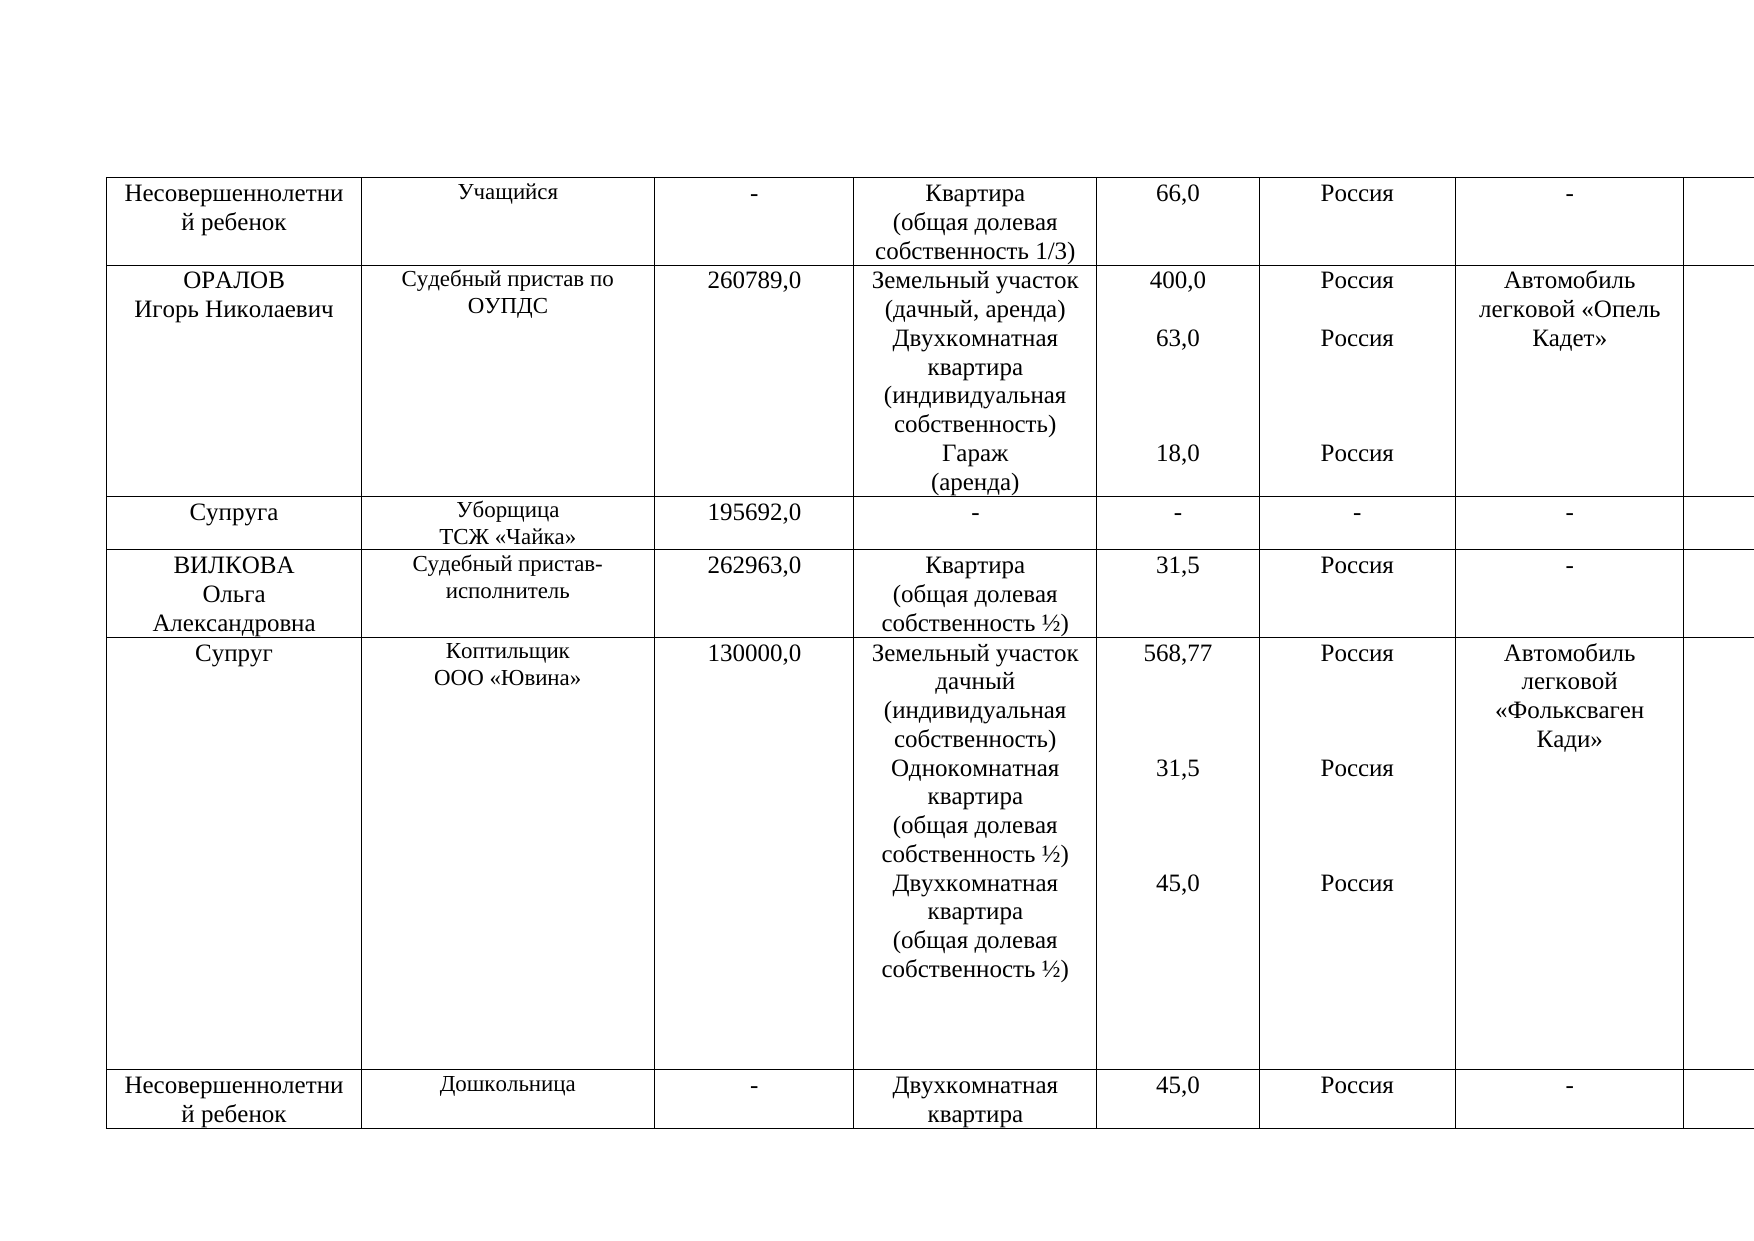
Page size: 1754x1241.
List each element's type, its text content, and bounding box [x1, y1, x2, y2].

table_cell Коптильщик ООО «Ювина» [362, 638, 654, 1069]
table_cell Дошкольница [362, 1070, 654, 1127]
table_cell Учащийся [362, 178, 654, 264]
table_cell - [1456, 178, 1683, 264]
table_cell - [854, 497, 1096, 549]
table_cell 400,0 63,0 18,0 [1097, 266, 1259, 496]
table_cell - [655, 178, 853, 264]
table_cell 45,0 [1097, 1070, 1259, 1127]
table_cell Двухкомнатная квартира [854, 1070, 1096, 1127]
table_cell - [1456, 1070, 1683, 1127]
table_cell Супруг [107, 638, 361, 1069]
table_cell Россия [1260, 178, 1455, 264]
table_cell Судебный пристав-исполнитель [362, 550, 654, 637]
table_cell - [1260, 497, 1455, 549]
table_cell Россия [1260, 1070, 1455, 1127]
table_cell Земельный участок дачный (индивидуальная собственность) Однокомнатная квартира (общая долевая собственность ½) Двухкомнатная квартира (общая долевая собственность ½) [854, 638, 1096, 1069]
table_cell Судебный пристав по ОУПДС [362, 266, 654, 496]
table_cell 66,0 [1097, 178, 1259, 264]
table_cell Уборщица ТСЖ «Чайка» [362, 497, 654, 549]
table_cell ВИЛКОВА Ольга Александровна [107, 550, 361, 637]
table_cell [1684, 178, 1754, 264]
table_cell - [655, 1070, 853, 1127]
table_cell [1684, 266, 1754, 496]
table_cell 31,5 [1097, 550, 1259, 637]
table_cell 260789,0 [655, 266, 853, 496]
table_cell Россия Россия Россия [1260, 638, 1455, 1069]
table_cell 195692,0 [655, 497, 853, 549]
table_cell Супруга [107, 497, 361, 549]
table_cell [1684, 550, 1754, 637]
table_cell Россия [1260, 550, 1455, 637]
table_cell - [1456, 550, 1683, 637]
table_cell 568,77 31,5 45,0 [1097, 638, 1259, 1069]
table_cell Автомобиль легковой «Фольксваген Кади» [1456, 638, 1683, 1069]
table_cell [1684, 1070, 1754, 1127]
table_cell Квартира (общая долевая собственность 1/3) [854, 178, 1096, 264]
table_cell - [1097, 497, 1259, 549]
table_cell Земельный участок (дачный, аренда) Двухкомнатная квартира (индивидуальная собственность) Гараж (аренда) [854, 266, 1096, 496]
table_cell Несовершеннолетний ребенок [107, 178, 361, 264]
table_cell ОРАЛОВ Игорь Николаевич [107, 266, 361, 496]
table_cell [1684, 638, 1754, 1069]
table_cell Россия Россия Россия [1260, 266, 1455, 496]
table_cell Несовершеннолетний ребенок [107, 1070, 361, 1127]
table_cell Квартира (общая долевая собственность ½) [854, 550, 1096, 637]
table_cell 262963,0 [655, 550, 853, 637]
table_cell - [1456, 497, 1683, 549]
table_cell Автомобиль легковой «Опель Кадет» [1456, 266, 1683, 496]
table_cell 130000,0 [655, 638, 853, 1069]
table_cell [1684, 497, 1754, 549]
